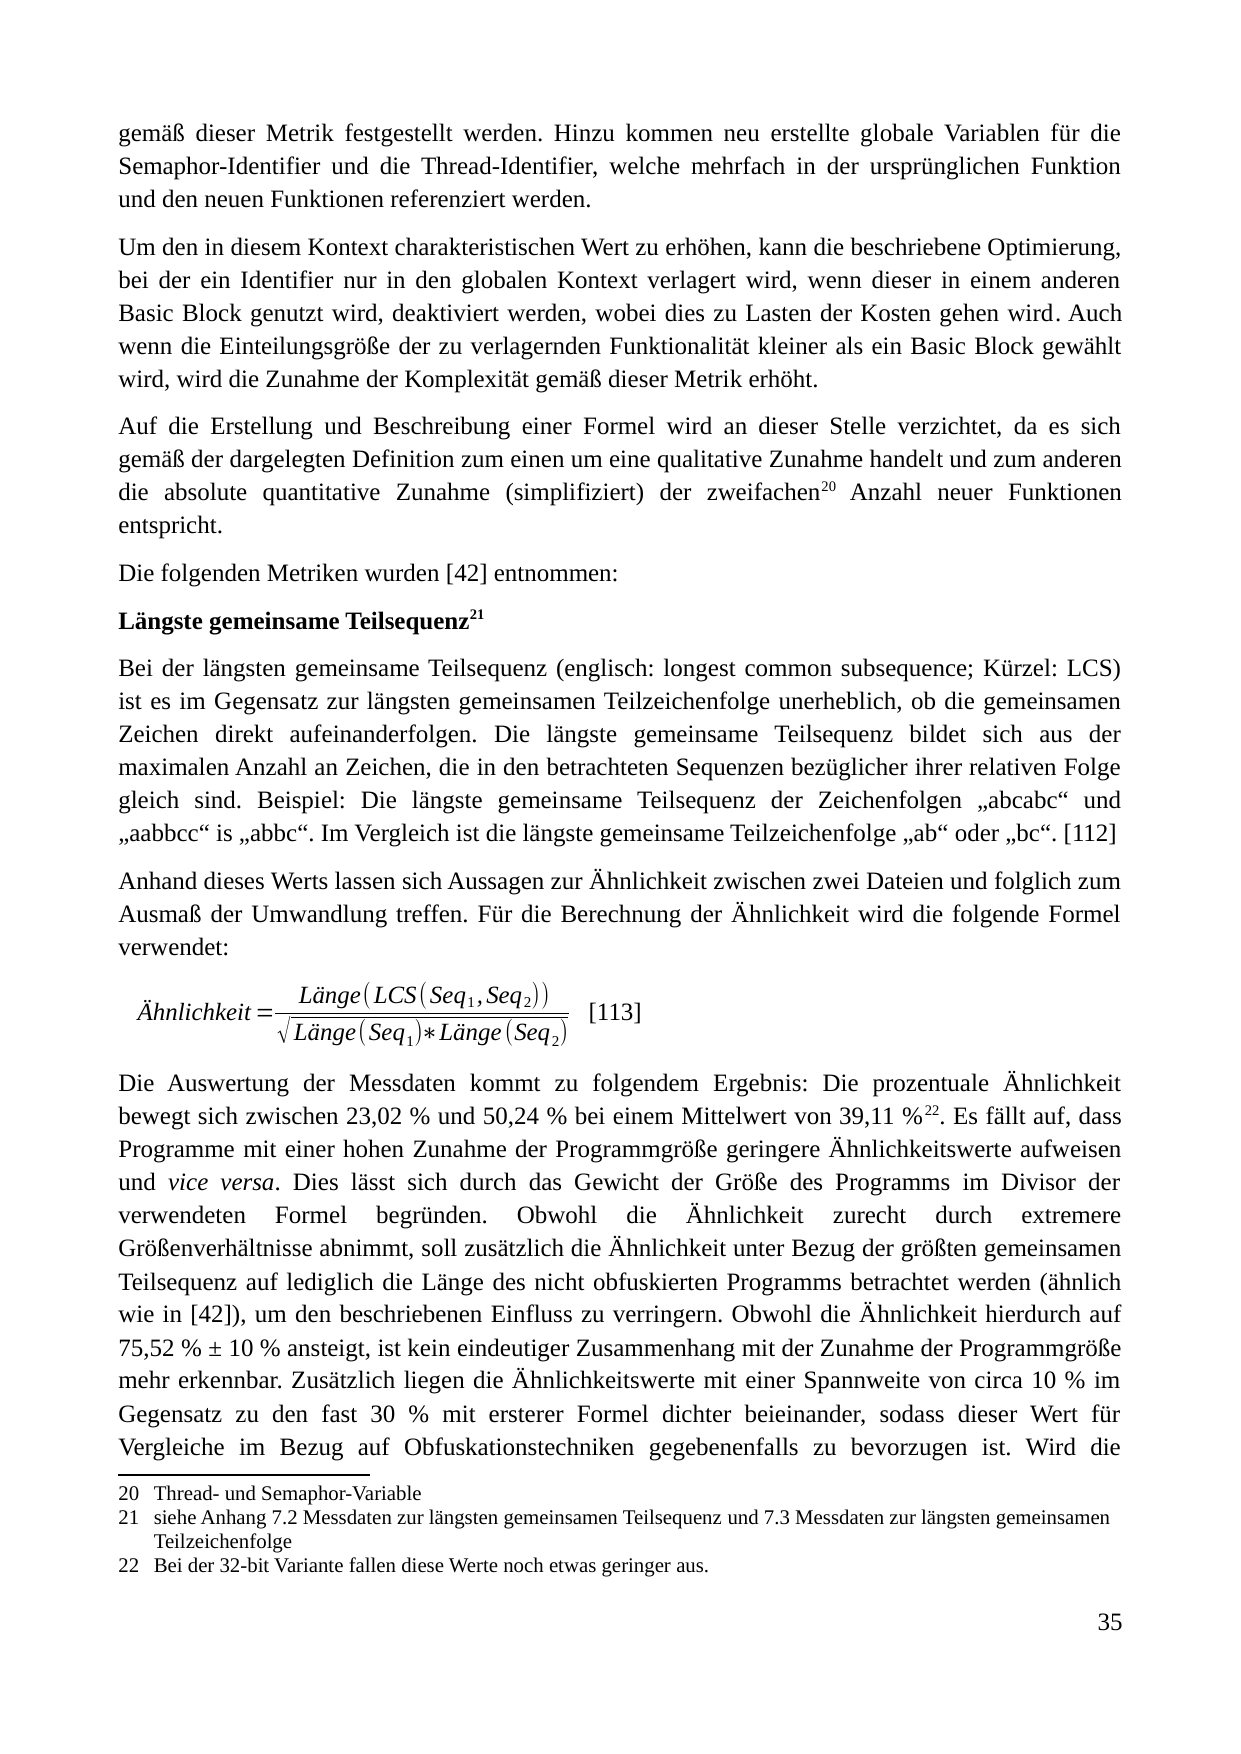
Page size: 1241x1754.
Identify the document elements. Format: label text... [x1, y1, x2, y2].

text Bei der längsten gemeinsame Teilsequenz (englisch: longest common subsequence; Kürzel: LCS) ist es im Gegensatz zur längsten gemeinsamen Teilzeichenfolge unerheblich, ob die gemeinsamen Zeichen direkt aufeinanderfolgen. Die längste gemeinsame Teilsequenz bildet sich aus der maximalen Anzahl an Zeichen, die in den betrachteten Sequenzen bezüglicher ihrer relativen Folge gleich sind. Beispiel: Die längste gemeinsame Teilsequenz der Zeichenfolgen „abcabc“ und „aabbcc“ is „abbc“. Im Vergleich ist die längste gemeinsame Teilzeichenfolge „ab“ oder „bc“. [112] [118, 653, 1122, 847]
text Die Auswertung der Messdaten kommt zu folgendem Ergebnis: Die prozentuale Ähnlichkeit bewegt sich zwischen 23,02 % und 50,24 % bei einem Mittelwert von 39,11 %. Es fällt auf, dass Programme mit einer hohen Zunahme der Programmgröße geringere Ähnlichkeitswerte aufweisen und vice versa. Dies lässt sich durch das Gewicht der Größe des Programms im Divisor der verwendeten Formel begründen. Obwohl die Ähnlichkeit zurecht durch extremere Größenverhältnisse abnimmt, soll zusätzlich die Ähnlichkeit unter Bezug der größten gemeinsamen Teilsequenz auf lediglich die Länge des nicht obfuskierten Programms betrachtet werden (ähnlich wie in [42]), um den beschriebenen Einfluss zu verringern. Obwohl die Ähnlichkeit hierdurch auf 75,52 % ± 10 % ansteigt, ist kein eindeutiger Zusammenhang mit der Zunahme der Programmgröße mehr erkennbar. Zusätzlich liegen die Ähnlichkeitswerte mit einer Spannweite von circa 10 % im Gegensatz zu den fast 30 % mit ersterer Formel dichter beieinander, sodass dieser Wert für Vergleiche im Bezug auf Obfuskationstechniken gegebenenfalls zu bevorzugen ist. Wird die [118, 1068, 1122, 1460]
text Um den in diesem Kontext charakteristischen Wert zu erhöhen, kann die beschriebene Optimierung, bei der ein Identifier nur in den globalen Kontext verlagert wird, wenn dieser in einem anderen Basic Block genutzt wird, deaktiviert werden, wobei dies zu Lasten der Kosten gehen wird. Auch wenn die Einteilungsgröße der zu verlagernden Funktionalität kleiner als ein Basic Block gewählt wird, wird die Zunahme der Komplexität gemäß dieser Metrik erhöht. [118, 232, 1122, 393]
text siehe Anhang 7.2 Messdaten zur längsten gemeinsamen Teilsequenz und 7.3 Messdaten zur längsten gemeinsamen Teilzeichenfolge [118, 1505, 1122, 1553]
text Auf die Erstellung und Beschreibung einer Formel wird an dieser Stelle verzichtet, da es sich gemäß der dargelegten Definition zum einen um eine qualitative Zunahme handelt und zum anderen die absolute quantitative Zunahme (simplifiziert) der zweifachen Anzahl neuer Funktionen entspricht. [118, 411, 1122, 539]
text Anhand dieses Werts lassen sich Aussagen zur Ähnlichkeit zwischen zwei Dateien und folglich zum Ausmaß der Umwandlung treffen. Für die Berechnung der Ähnlichkeit wird die folgende Formel verwendet: [118, 866, 1122, 961]
text Thread- und Semaphor-Variable [118, 1481, 1122, 1505]
text gemäß dieser Metrik festgestellt werden. Hinzu kommen neu erstellte globale Variablen für die Semaphor-Identifier und die Thread-Identifier, welche mehrfach in der ursprünglichen Funktion und den neuen Funktionen referenziert werden. [118, 118, 1122, 213]
text Bei der 32-bit Variante fallen diese Werte noch etwas geringer aus. [118, 1553, 1122, 1577]
text Die folgenden Metriken wurden [42] entnommen: [118, 558, 1122, 587]
text Längste gemeinsame Teilsequenz [118, 606, 1122, 634]
text [113] [118, 980, 1122, 1049]
